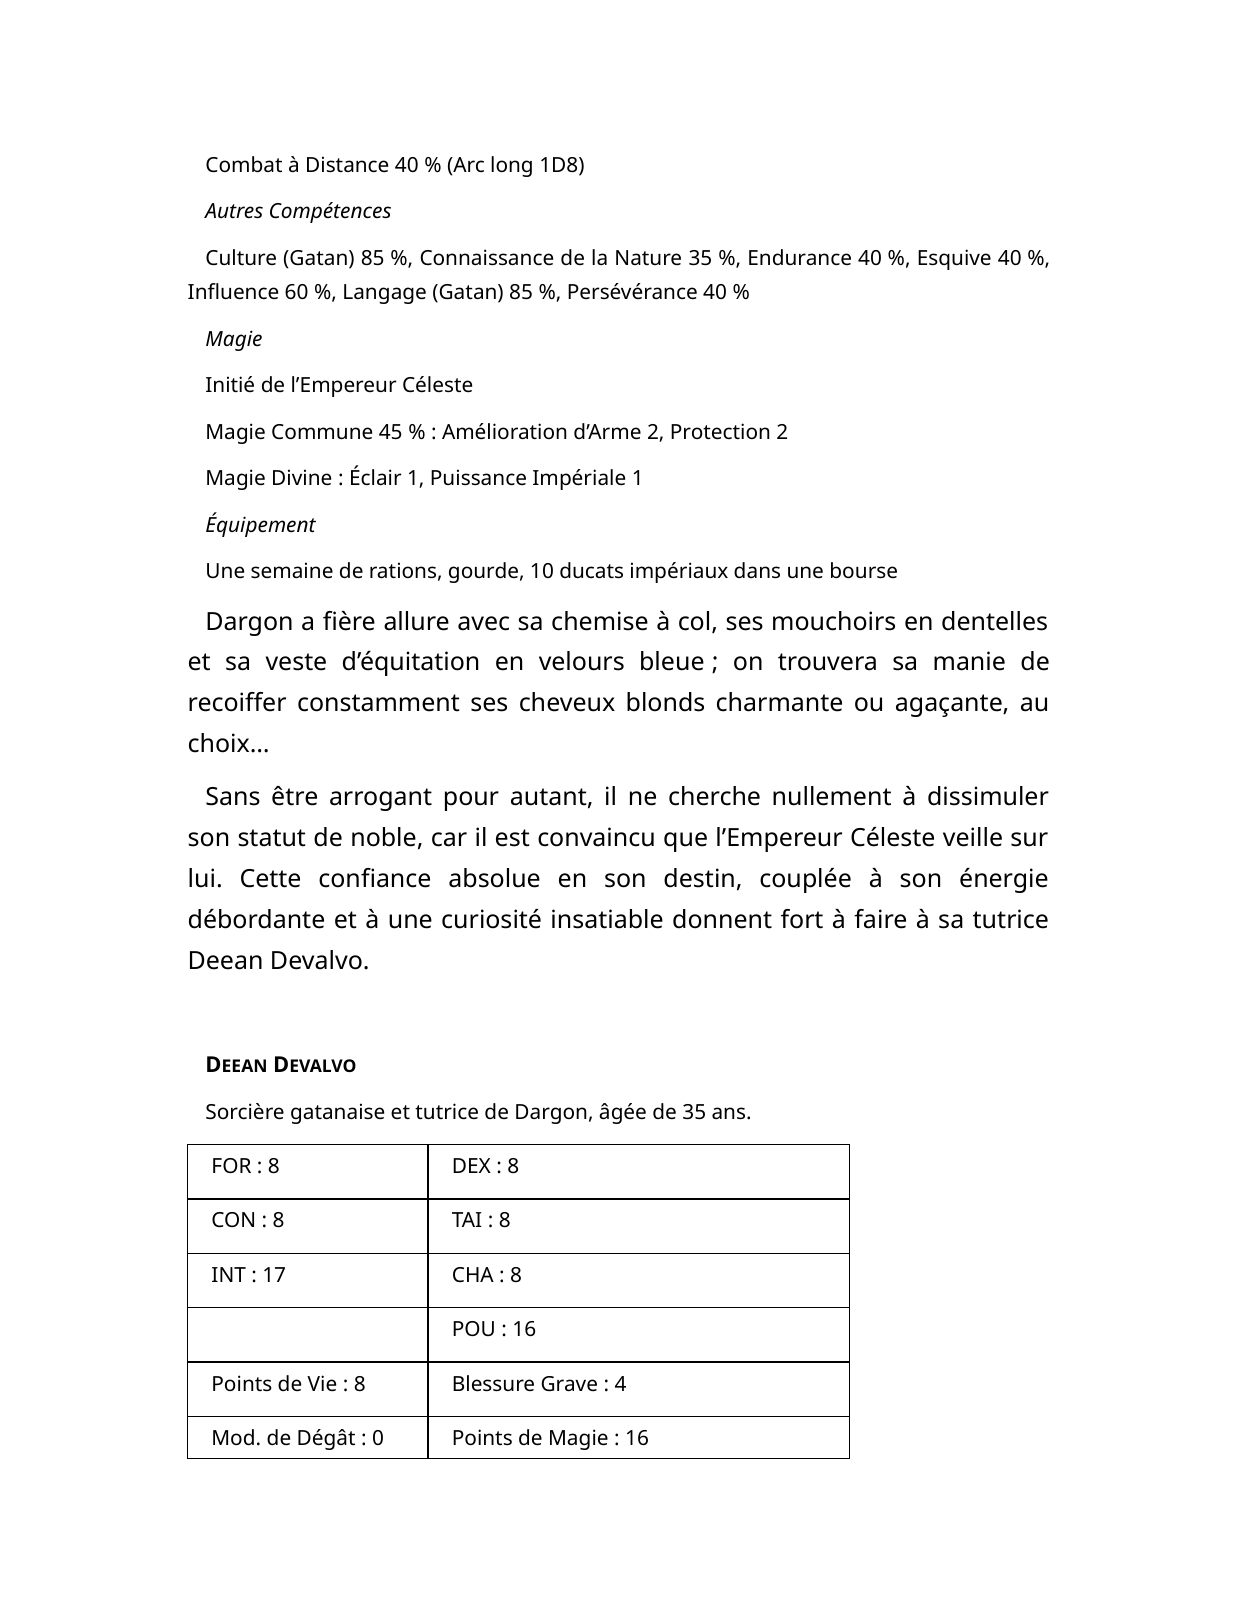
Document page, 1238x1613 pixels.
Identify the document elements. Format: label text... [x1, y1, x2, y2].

text Équipement [187, 510, 1050, 538]
text Autres Compétences [187, 197, 1050, 225]
table_cell CON : 8 [188, 1200, 427, 1252]
table_cell POU : 16 [429, 1308, 849, 1361]
text Magie Commune 45 % : Amélioration d’Arme 2, Protection 2 [187, 417, 1050, 445]
table_cell CHA : 8 [429, 1254, 849, 1307]
table_cell TAI : 8 [429, 1200, 849, 1252]
table_cell Points de Magie : 16 [429, 1417, 849, 1457]
table_header FOR : 8 [188, 1145, 427, 1198]
text Sans être arrogant pour autant, il ne cherche nullement à dissimuler son statut de noble, car il est convaincu que l’Empereur Céleste veille sur lui. Cette confiance absolue en son destin, couplée à son énergie débordante et à une curiosité insatiable donnent fort à faire à sa tutrice Deean Devalvo. [187, 779, 1050, 976]
text Une semaine de rations, gourde, 10 ducats impériaux dans une bourse [187, 557, 1050, 585]
text Deean Devalvo [187, 1049, 1050, 1079]
table_cell [188, 1308, 427, 1361]
text Magie [187, 324, 1050, 352]
text Magie Divine : Éclair 1, Puissance Impériale 1 [187, 463, 1050, 492]
table_header DEX : 8 [429, 1145, 849, 1198]
table_cell Blessure Grave : 4 [429, 1363, 849, 1416]
text Combat à Distance 40 % (Arc long 1D8) [187, 150, 1050, 178]
text Culture (Gatan) 85 %, Connaissance de la Nature 35 %, Endurance 40 %, Esquive 40 %, Influence 60 %, Langage (Gatan) 85 %, Persévérance 40 % [187, 243, 1050, 306]
table_cell Mod. de Dégât : 0 [188, 1417, 427, 1457]
table_cell INT : 17 [188, 1254, 427, 1307]
table_cell Points de Vie : 8 [188, 1363, 427, 1416]
text Dargon a fière allure avec sa chemise à col, ses mouchoirs en dentelles et sa veste d’équitation en velours bleue ; on trouvera sa manie de recoiffer constamment ses cheveux blonds charmante ou agaçante, au choix… [187, 603, 1050, 760]
text Initié de l’Empereur Céleste [187, 370, 1050, 399]
text Sorcière gatanaise et tutrice de Dargon, âgée de 35 ans. [187, 1097, 1050, 1126]
